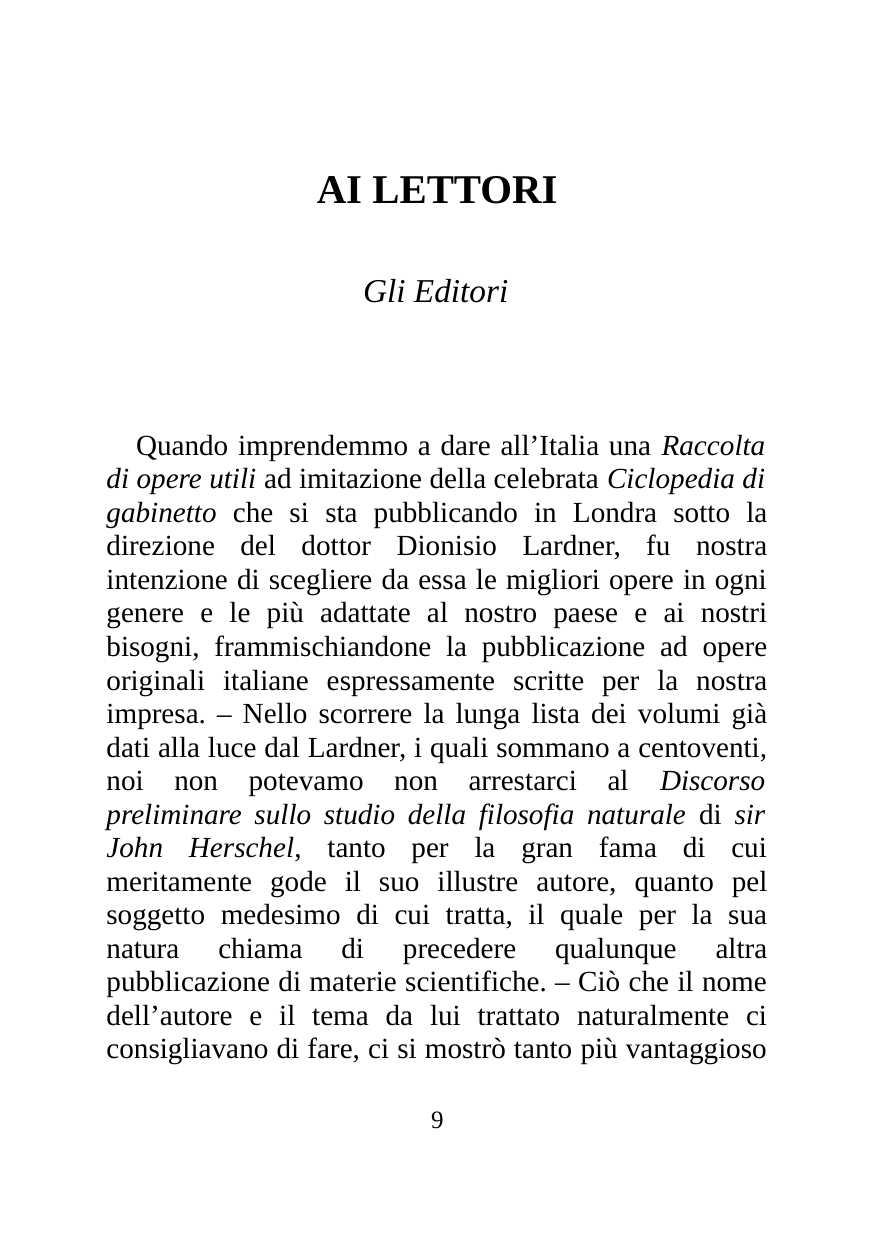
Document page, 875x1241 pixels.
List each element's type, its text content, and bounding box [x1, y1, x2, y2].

text Gli Editori [106, 271, 768, 310]
text Quando imprendemmo a dare all’Italia una Raccolta di opere utili ad imitazione della celebrata Ciclopedia di gabinetto che si sta pubblicando in Londra sotto la direzione del dottor Dionisio Lardner, fu nostra intenzione di scegliere da essa le migliori opere in ogni genere e le più adattate al nostro paese e ai nostri bisogni, frammischiandone la pubblicazione ad opere originali italiane espressamente scritte per la nostra impresa. – Nello scorrere la lunga lista dei volumi già dati alla luce dal Lardner, i quali sommano a centoventi, noi non potevamo non arrestarci al Discorso preliminare sullo studio della filosofia naturale di sir John Herschel, tanto per la gran fama di cui meritamente gode il suo illustre autore, quanto pel soggetto medesimo di cui tratta, il quale per la sua natura chiama di precedere qualunque altra pubblicazione di materie scientifiche. – Ciò che il nome dell’autore e il tema da lui trattato naturalmente ci consigliavano di fare, ci si mostrò tanto più vantaggioso [106, 428, 768, 1065]
subtitle AI LETTORI [106, 165, 768, 212]
